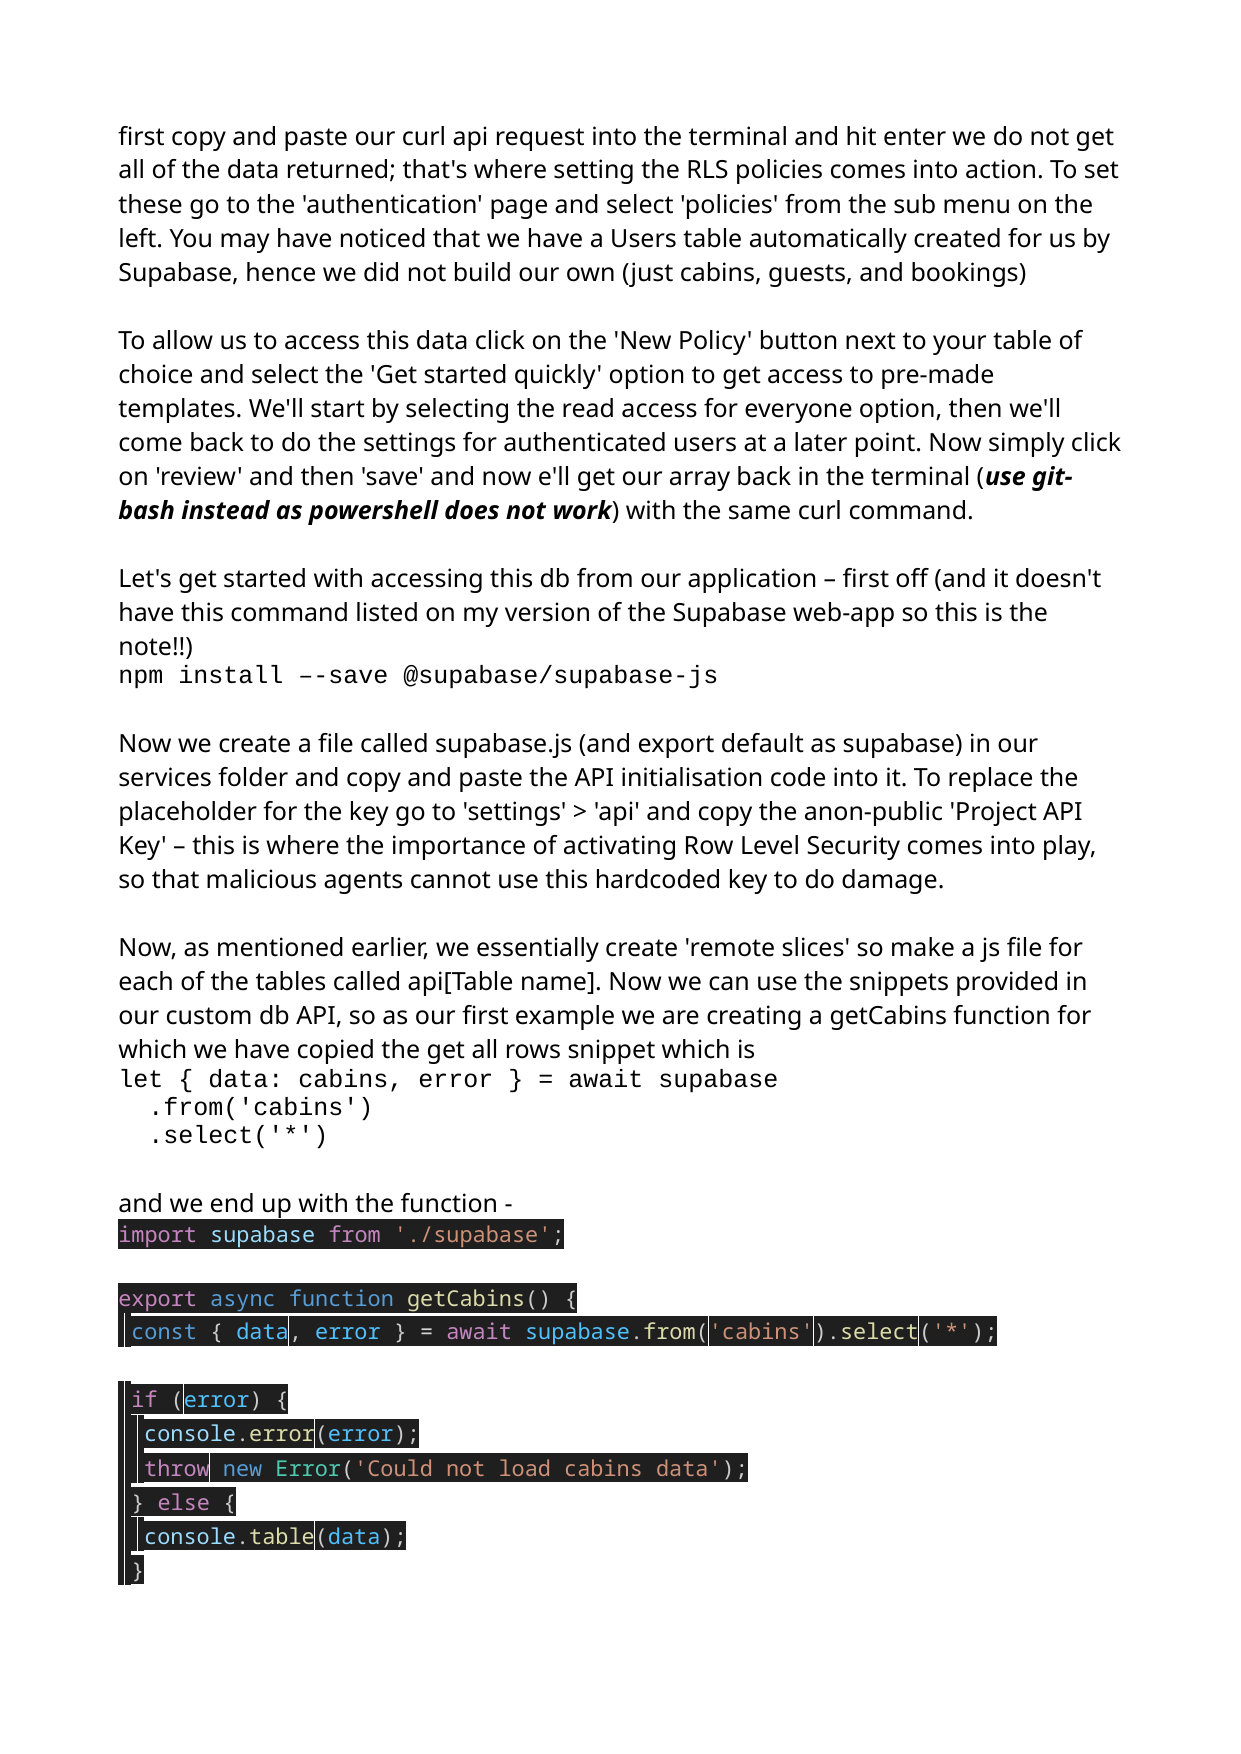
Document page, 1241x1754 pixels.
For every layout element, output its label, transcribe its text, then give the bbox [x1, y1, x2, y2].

text } [118, 1551, 1122, 1585]
text console.table(data); [118, 1517, 1122, 1551]
text export async function getCabins() { [118, 1283, 1122, 1313]
text throw new Error('Could not load cabins data'); [118, 1449, 1122, 1483]
text const { data, error } = await supabase.from('cabins').select('*'); [118, 1313, 1122, 1347]
text .select('*') [118, 1123, 1122, 1151]
text import supabase from './supabase'; [118, 1219, 1122, 1249]
text npm install –-save @supabase/supabase-js [118, 663, 1122, 691]
text To allow us to access this data click on the 'New Policy' button next to your table of choice and select the 'Get started quickly' option to get access to pre-made templates. We'll start by selecting the read access for everyone option, then we'll come back to do the settings for authenticated users at a later point. Now simply click on 'review' and then 'save' and now e'll get our array back in the terminal (use git-bash instead as powershell does not work) with the same curl command. [118, 322, 1122, 527]
text .from('cabins') [118, 1094, 1122, 1123]
text if (error) { [118, 1381, 1122, 1415]
text Now, as mentioned earlier, we essentially create 'remote slices' so make a js file for each of the tables called api[Table name]. Now we can use the snippets provided in our custom db API, so as our first example we are creating a getCabins function for which we have copied the get all rows snippet which is [118, 930, 1122, 1066]
text Now we create a file called supabase.js (and export default as supabase) in our services folder and copy and paste the API initialisation code into it. To replace the placeholder for the key go to 'settings' > 'api' and copy the anon-public 'Project API Key' – this is where the importance of activating Row Level Security comes into play, so that malicious agents cannot use this hardcoded key to do damage. [118, 726, 1122, 896]
text } else { [118, 1483, 1122, 1517]
text Let's get started with accessing this db from our application – first off (and it doesn't have this command listed on my version of the Supabase web-app so this is the note!!) [118, 561, 1122, 663]
text and we end up with the function - [118, 1185, 1122, 1219]
text console.error(error); [118, 1415, 1122, 1449]
text first copy and paste our curl api request into the terminal and hit enter we do not get all of the data returned; that's where setting the RLS policies comes into action. To set these go to the 'authentication' page and select 'policies' from the sub menu on the left. You may have noticed that we have a Users table automatically created for us by Supabase, hence we did not build our own (just cabins, guests, and bookings) [118, 118, 1122, 288]
text let { data: cabins, error } = await supabase [118, 1066, 1122, 1094]
